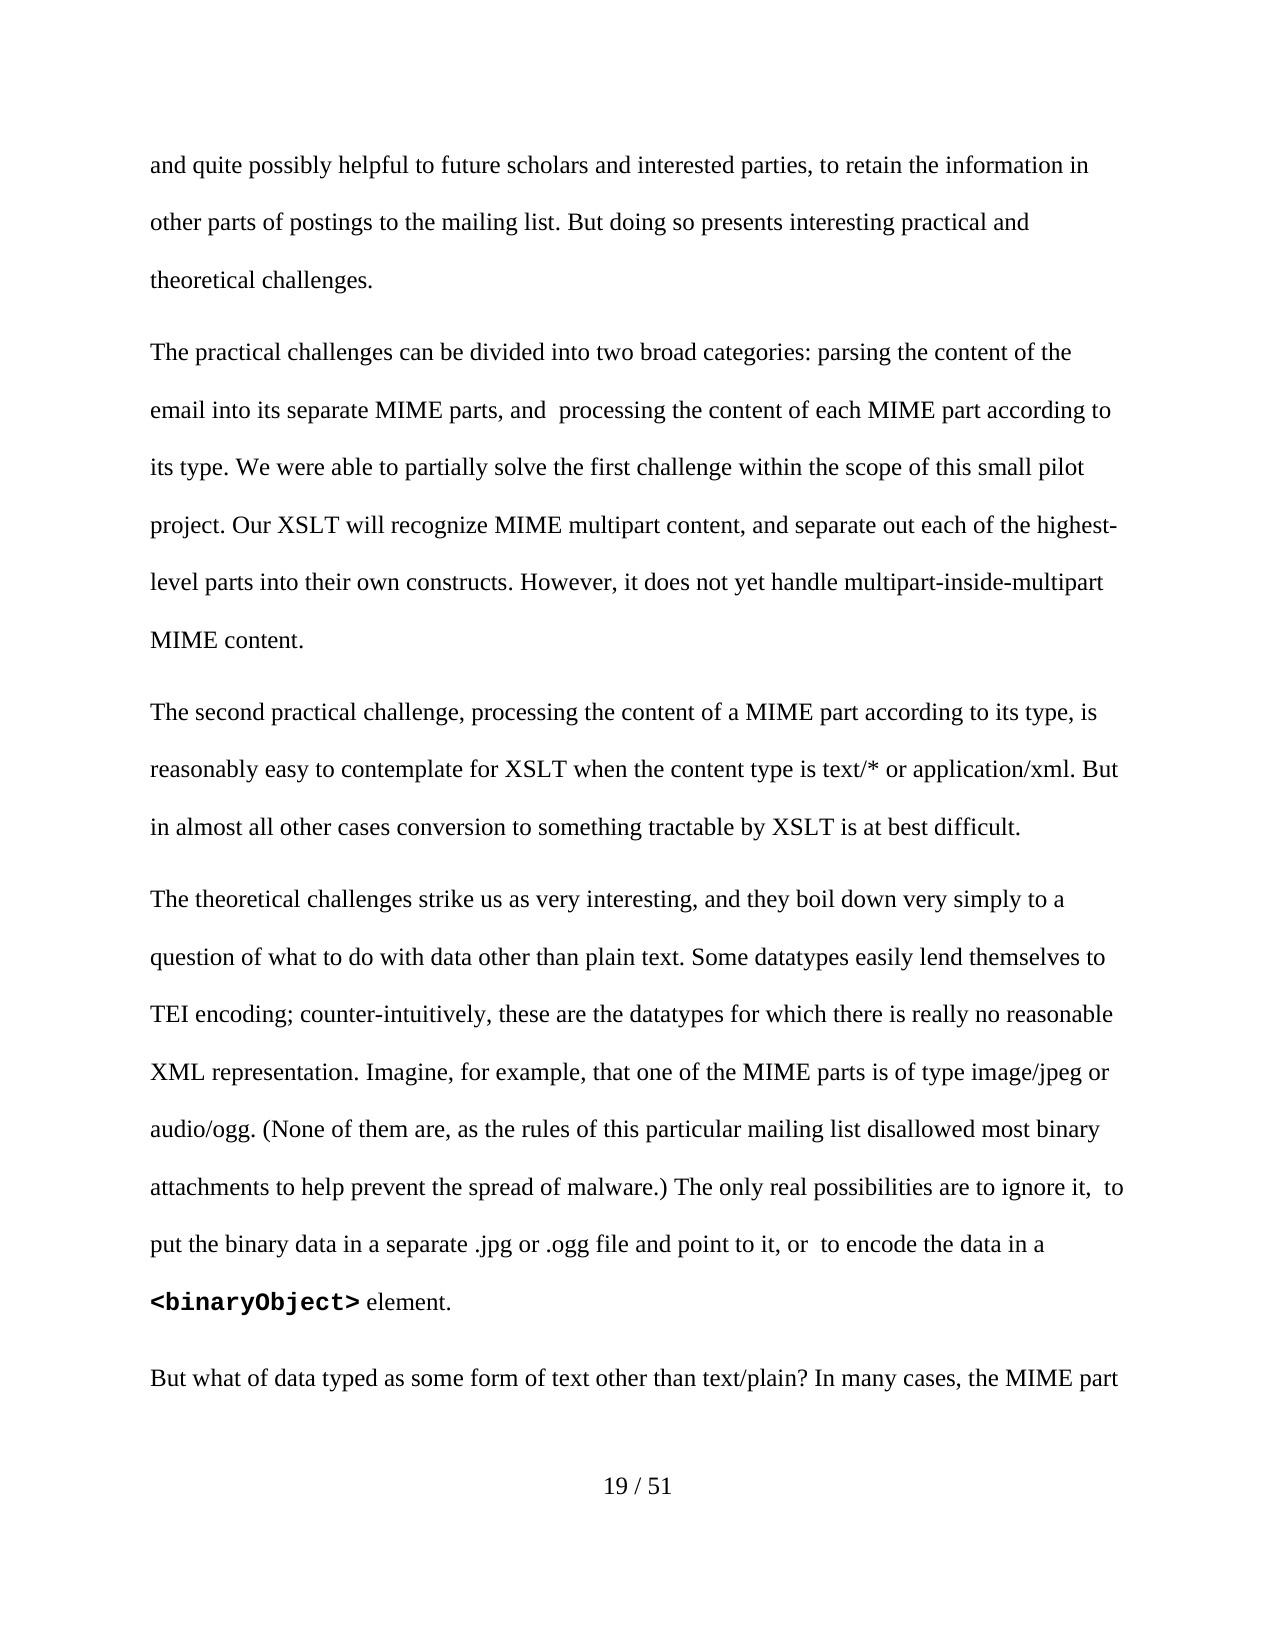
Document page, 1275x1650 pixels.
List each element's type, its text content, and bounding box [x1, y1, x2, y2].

text The practical challenges can be divided into two broad categories: parsing the content of the email into its separate MIME parts, and processing the content of each MIME part according to its type. We were able to partially solve the first challenge within the scope of this small pilot project. Our XSLT will recognize MIME multipart content, and separate out each of the highest-level parts into their own constructs. However, it does not yet handle multipart-inside-multipart MIME content. [150, 337, 1125, 653]
text But what of data typed as some form of text other than text/plain? In many cases, the MIME part [150, 1363, 1125, 1392]
text and quite possibly helpful to future scholars and interested parties, to retain the information in other parts of postings to the mailing list. But doing so presents interesting practical and theoretical challenges. [150, 150, 1125, 294]
text The theoretical challenges strike us as very interesting, and they boil down very simply to a question of what to do with data other than plain text. Some datatypes easily lend themselves to TEI encoding; counter-intuitively, these are the datatypes for which there is really no reasonable XML representation. Imagine, for example, that one of the MIME parts is of type image/jpeg or audio/ogg. (None of them are, as the rules of this particular mailing list disallowed most binary attachments to help prevent the spread of malware.) The only real possibilities are to ignore it, to put the binary data in a separate .jpg or .ogg file and point to it, or to encode the data in a <binaryObject> element. [150, 884, 1125, 1318]
text The second practical challenge, processing the content of a MIME part according to its type, is reasonably easy to contemplate for XSLT when the content type is text/* or application/xml. But in almost all other cases conversion to something tractable by XSLT is at best difficult. [150, 697, 1125, 841]
